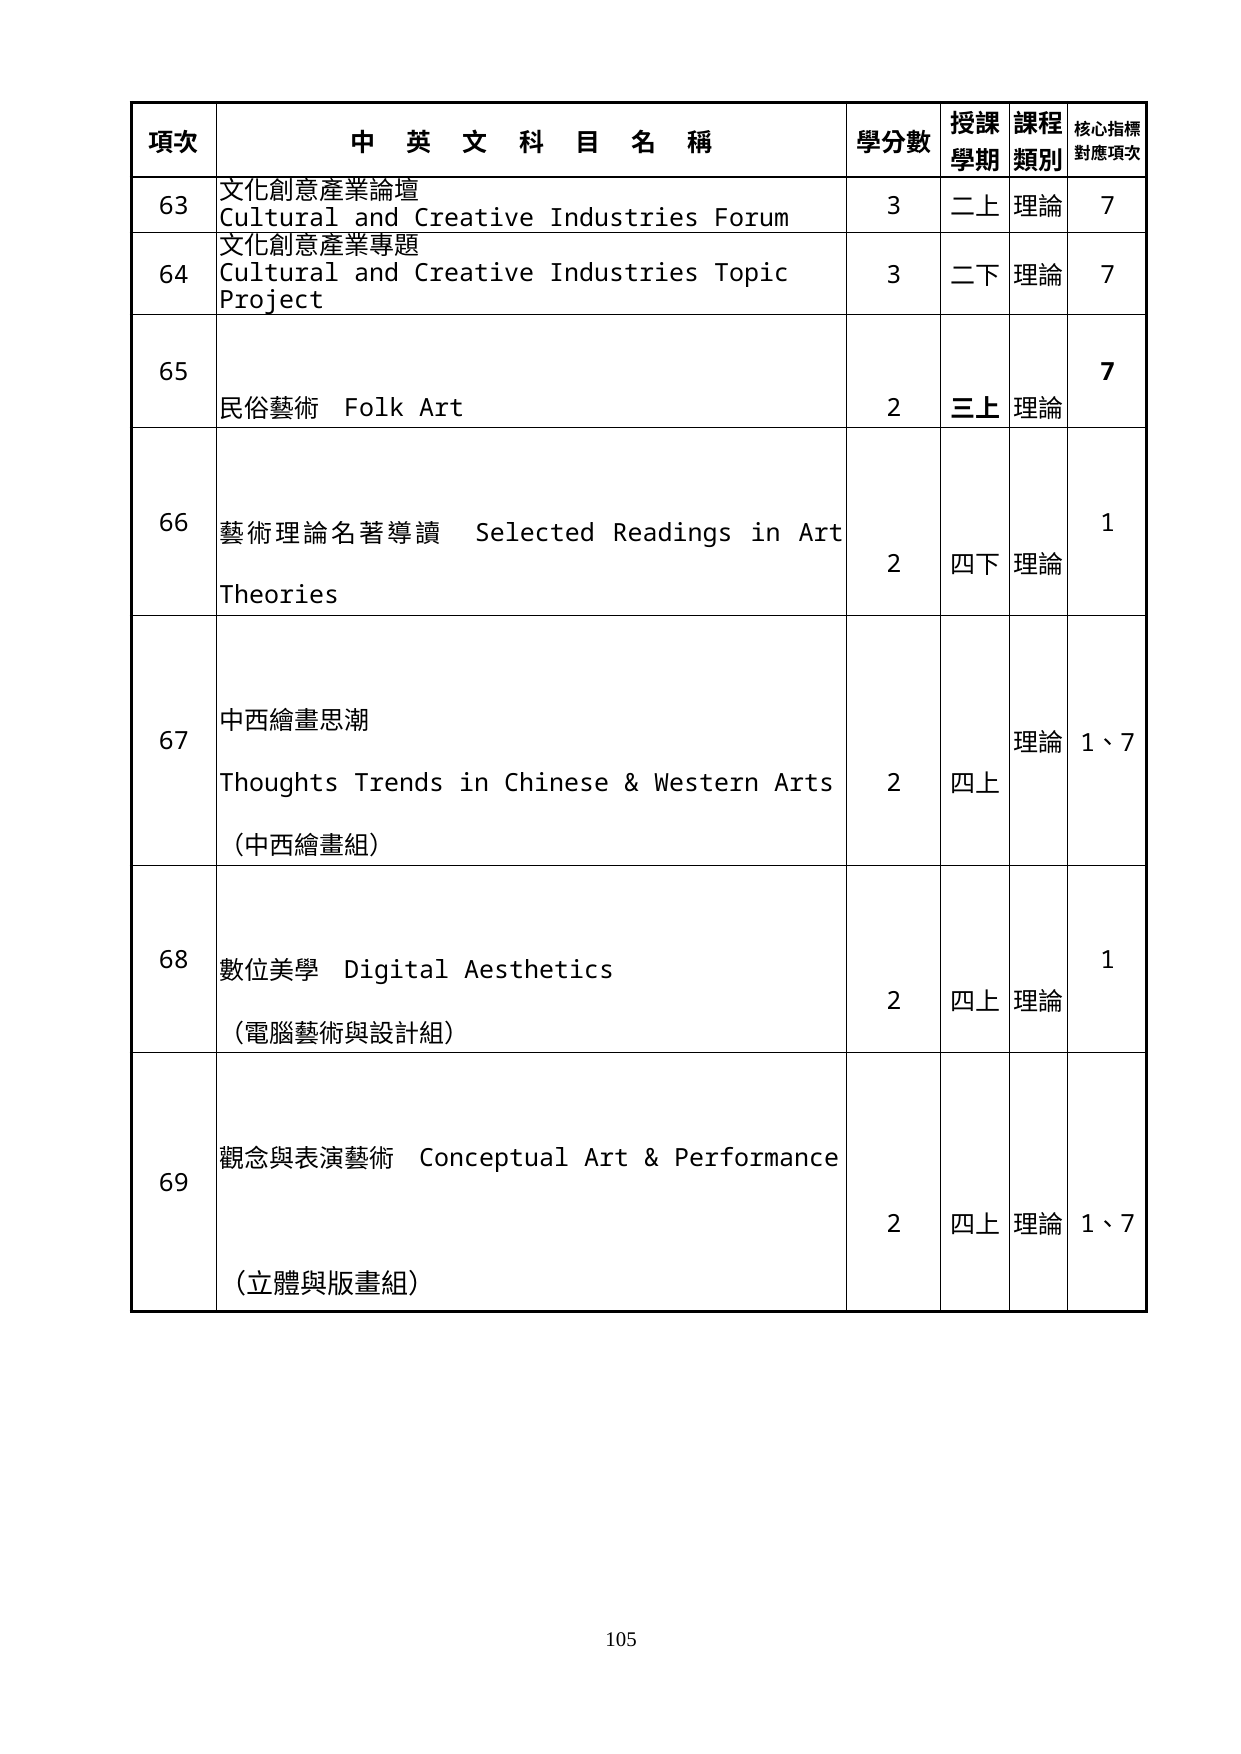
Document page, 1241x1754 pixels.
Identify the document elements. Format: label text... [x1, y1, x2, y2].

table_cell 理論 [1010, 428, 1067, 614]
table_cell 三上 [941, 315, 1009, 427]
table_cell 二上 [941, 178, 1009, 232]
table_cell 2 [847, 428, 940, 614]
table_cell 四上 [941, 616, 1009, 864]
table_cell 1 [1068, 428, 1145, 614]
table_cell 理論 [1010, 616, 1067, 864]
table_cell 2 [847, 616, 940, 864]
table_cell 7 [1068, 315, 1145, 427]
table_cell 7 [1068, 178, 1145, 232]
table_cell 64 [133, 233, 216, 314]
table_cell 文化創意產業專題 Cultural and Creative Industries Topic Project [217, 233, 846, 314]
table_cell 理論 [1010, 866, 1067, 1052]
table_cell 理論 [1010, 1053, 1067, 1309]
table_header 授課學期 [941, 104, 1009, 176]
table_cell 二下 [941, 233, 1009, 314]
table_cell 2 [847, 866, 940, 1052]
table_cell 69 [133, 1053, 216, 1309]
table_cell 民俗藝術 Folk Art [217, 315, 846, 427]
table_cell 1 [1068, 866, 1145, 1052]
table_cell 1、7 [1068, 1053, 1145, 1309]
table_cell 67 [133, 616, 216, 864]
table_cell 四上 [941, 1053, 1009, 1309]
table_cell 3 [847, 178, 940, 232]
table_cell 中西繪畫思潮 Thoughts Trends in Chinese & Western Arts （中西繪畫組） [217, 616, 846, 864]
table_cell 2 [847, 1053, 940, 1309]
table_cell 藝術理論名著導讀 Selected Readings in Art Theories [217, 428, 846, 614]
table_header 學分數 [847, 104, 940, 176]
table_cell 68 [133, 866, 216, 1052]
table_cell 2 [847, 315, 940, 427]
table_header 中英文科目名稱 [217, 104, 846, 176]
table_cell 理論 [1010, 233, 1067, 314]
table_cell 65 [133, 315, 216, 427]
table_header 課程類別 [1010, 104, 1067, 176]
table_cell 理論 [1010, 315, 1067, 427]
table_cell 7 [1068, 233, 1145, 314]
table_header 項次 [133, 104, 216, 176]
table_cell 理論 [1010, 178, 1067, 232]
table_cell 63 [133, 178, 216, 232]
table_header 核心指標對應項次 [1068, 104, 1145, 176]
table_cell 3 [847, 233, 940, 314]
table_cell 四上 [941, 866, 1009, 1052]
table_cell 66 [133, 428, 216, 614]
table_cell 四下 [941, 428, 1009, 614]
table_cell 1、7 [1068, 616, 1145, 864]
table_cell 文化創意產業論壇 Cultural and Creative Industries Forum [217, 178, 846, 232]
table_cell 數位美學 Digital Aesthetics （電腦藝術與設計組） [217, 866, 846, 1052]
table_cell 觀念與表演藝術 Conceptual Art & Performance （立體與版畫組） [217, 1053, 846, 1309]
